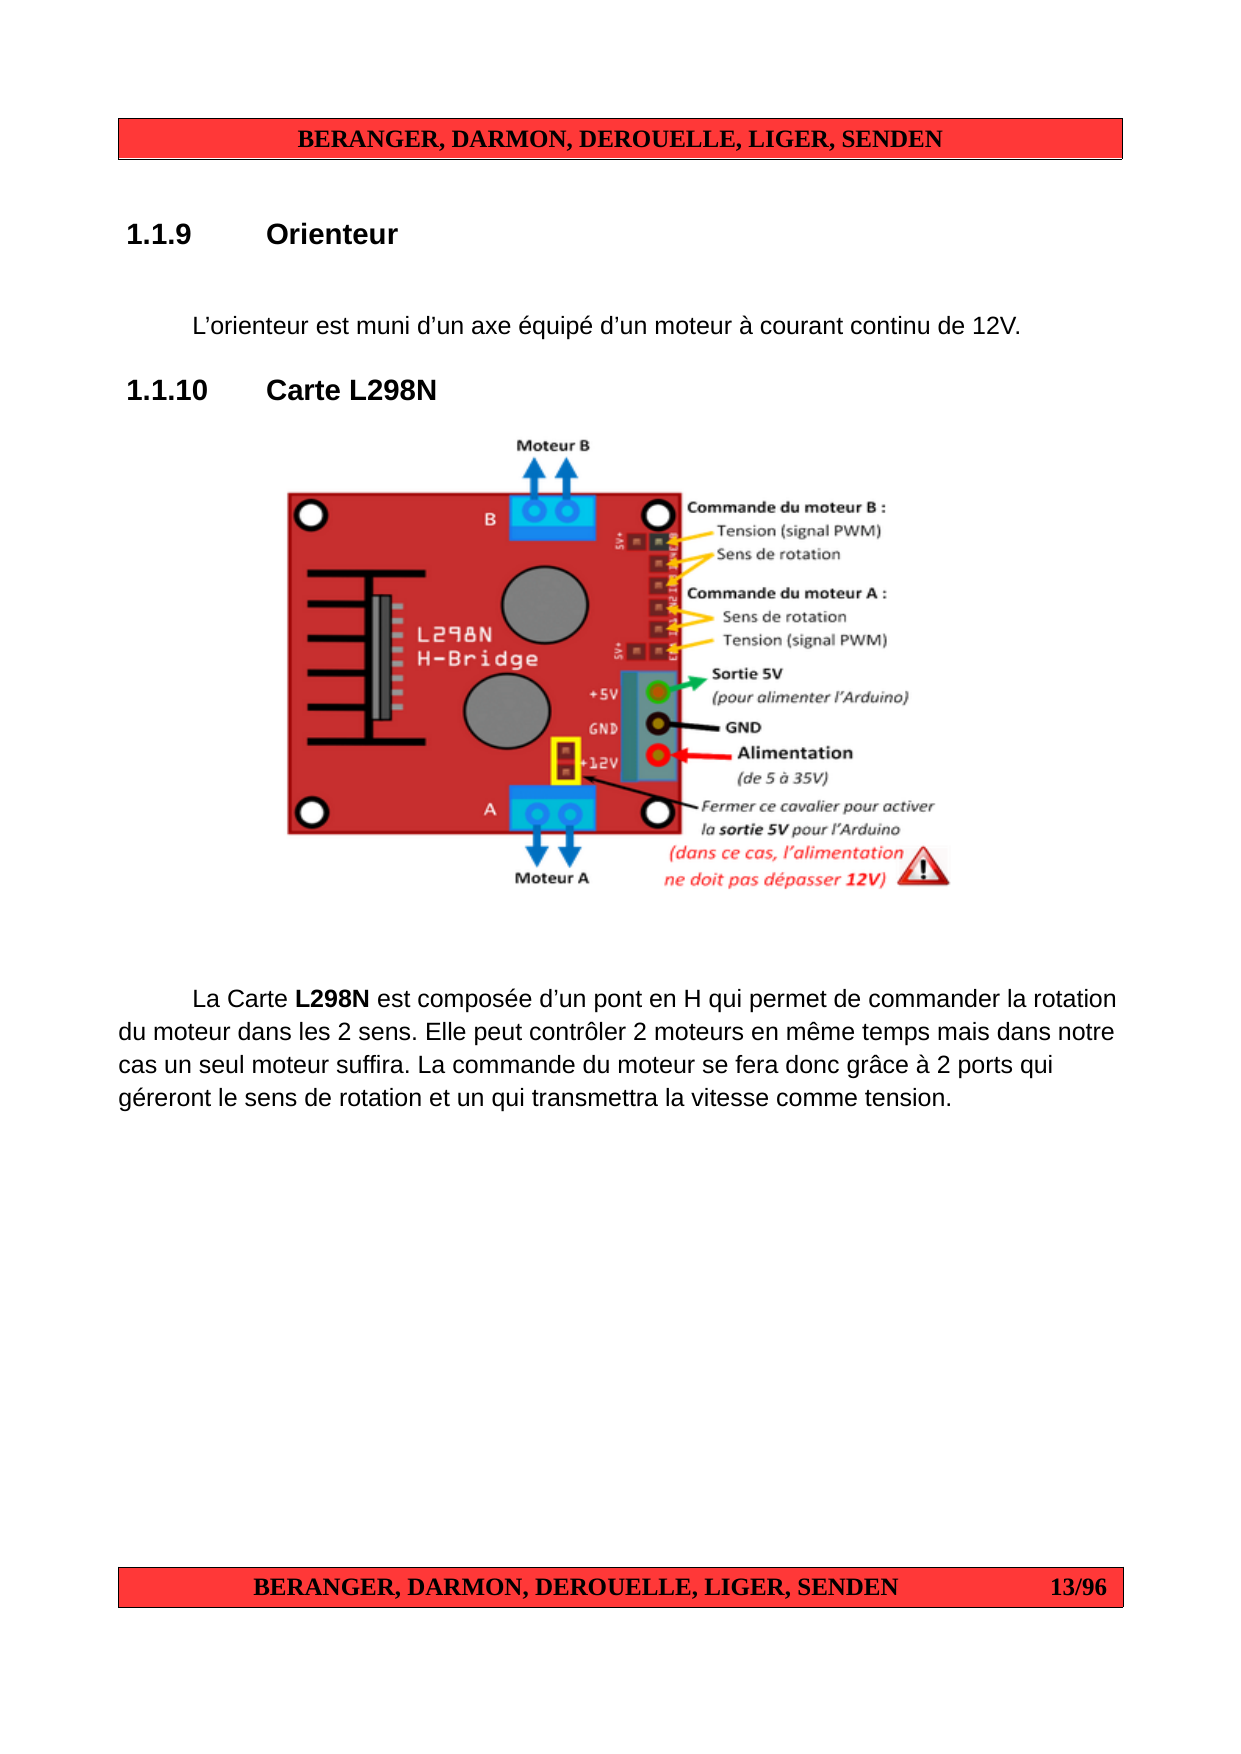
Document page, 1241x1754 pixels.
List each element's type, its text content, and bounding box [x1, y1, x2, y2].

picture [264, 419, 976, 913]
subtitle Orienteur [118, 217, 1122, 251]
text La Carte L298N est composée d’un pont en H qui permet de commander la rotation du moteur dans les 2 sens. Elle peut contrôler 2 moteurs en même temps mais dans notre cas un seul moteur suffira. La commande du moteur se fera donc grâce à 2 ports qui géreront le sens de rotation et un qui transmettra la vitesse comme tension. [118, 984, 1122, 1112]
subtitle Carte L298N [118, 373, 1122, 407]
text L’orienteur est muni d’un axe équipé d’un moteur à courant continu de 12V. [118, 311, 1122, 339]
